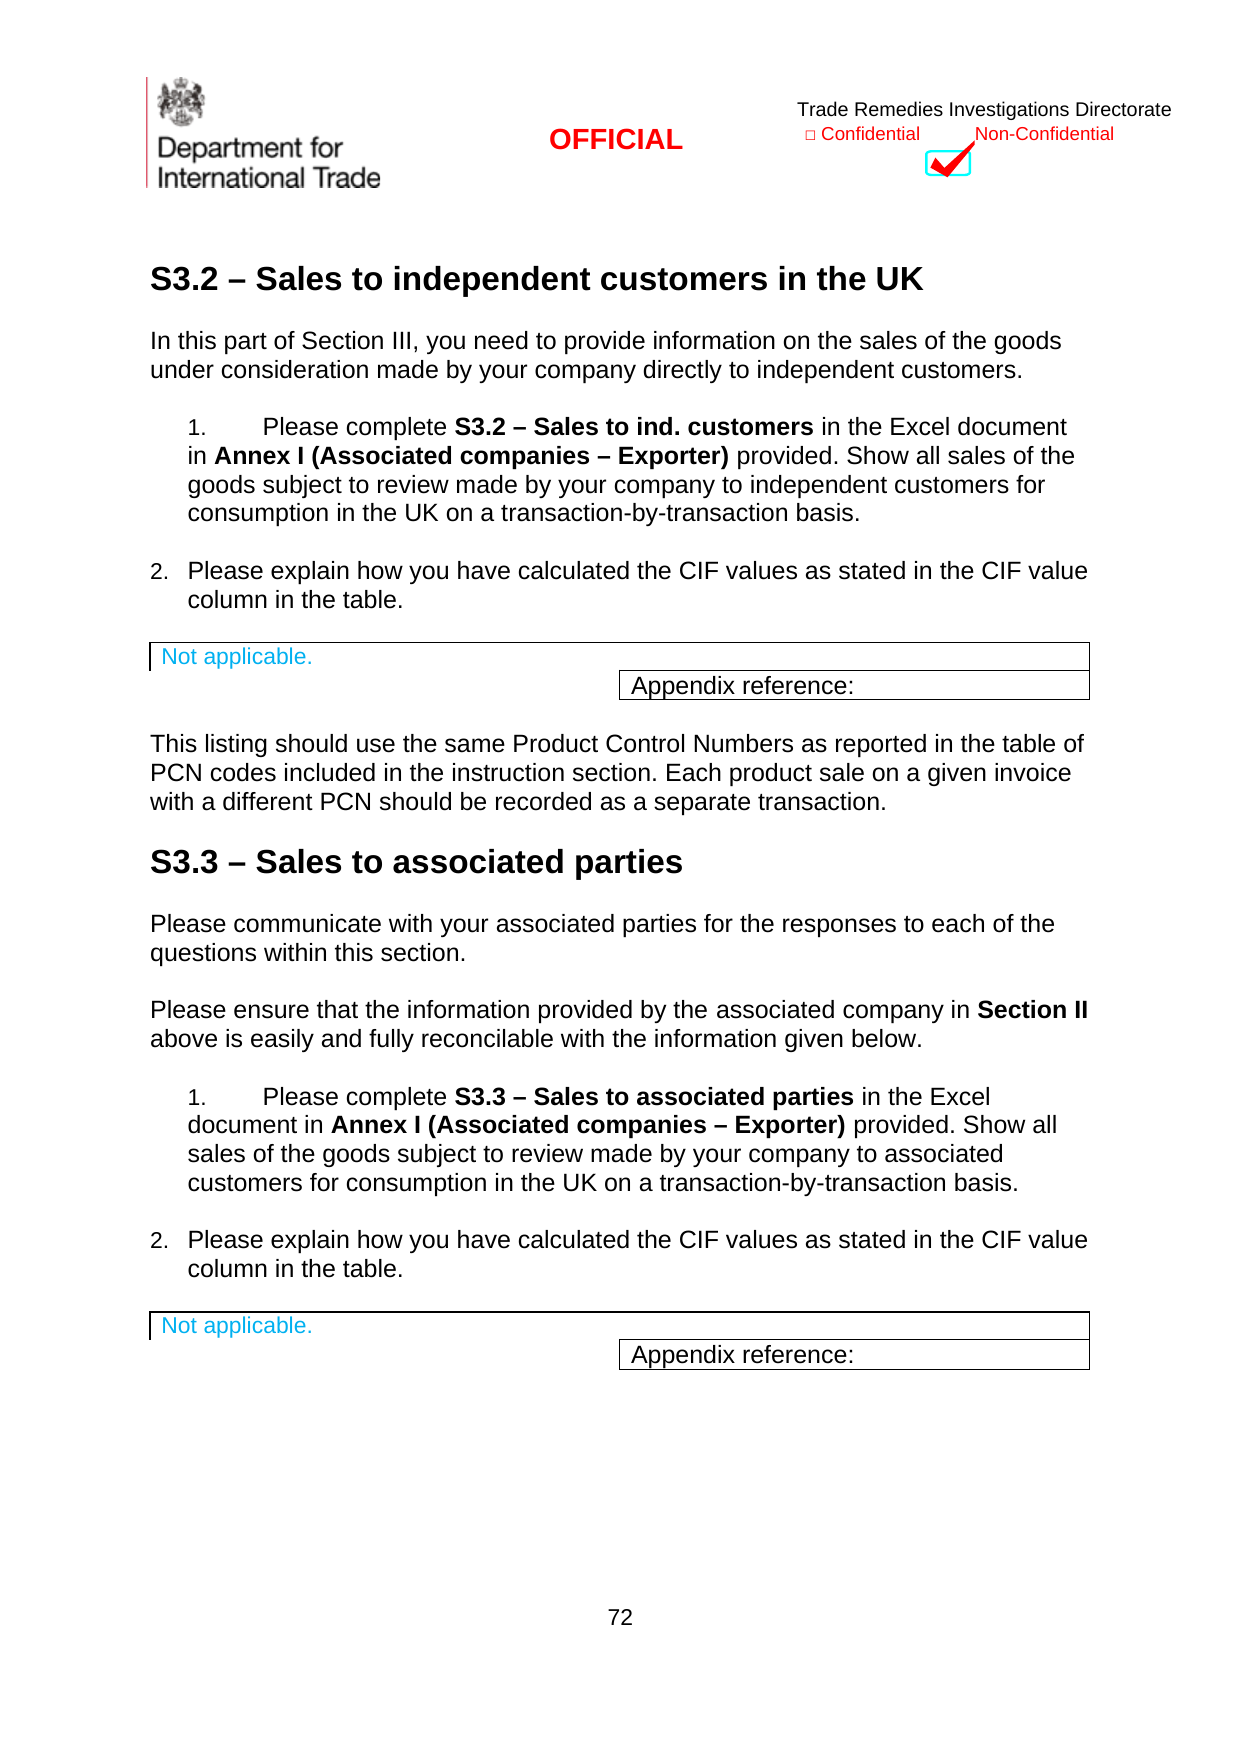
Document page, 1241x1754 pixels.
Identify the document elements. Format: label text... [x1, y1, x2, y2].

table_header Not applicable. [151, 643, 1089, 669]
list Please complete S3.2 – Sales to ind. customers in the Excel document in Annex I (Associated companies – Exporter) provided. Show all sales of the goods subject to review made by your company to independent customers for consumption in the UK on a transaction-by-transaction basis. [187, 412, 1090, 527]
table_cell [150, 671, 619, 699]
text Please communicate with your associated parties for the responses to each of the questions within this section. [150, 909, 1090, 966]
subtitle S3.3 – Sales to associated parties [150, 842, 1090, 880]
text Please ensure that the information provided by the associated company in Section II above is easily and fully reconcilable with the information given below. [150, 995, 1090, 1053]
table_cell Appendix reference: [620, 671, 1089, 699]
list Please explain how you have calculated the CIF values as stated in the CIF value column in the table. [150, 1225, 1090, 1283]
table_header Not applicable. [151, 1313, 1089, 1339]
table_cell [150, 1340, 619, 1369]
text This listing should use the same Product Control Numbers as reported in the table of PCN codes included in the instruction section. Each product sale on a given invoice with a different PCN should be recorded as a separate transaction. [150, 729, 1090, 815]
subtitle S3.2 – Sales to independent customers in the UK [150, 259, 1090, 297]
text In this part of Section III, you need to provide information on the sales of the goods under consideration made by your company directly to independent customers. [150, 326, 1090, 383]
list Please complete S3.3 – Sales to associated parties in the Excel document in Annex I (Associated companies – Exporter) provided. Show all sales of the goods subject to review made by your company to associated customers for consumption in the UK on a transaction-by-transaction basis. [187, 1081, 1090, 1196]
list Please explain how you have calculated the CIF values as stated in the CIF value column in the table. [150, 556, 1090, 613]
table_cell Appendix reference: [620, 1340, 1089, 1369]
